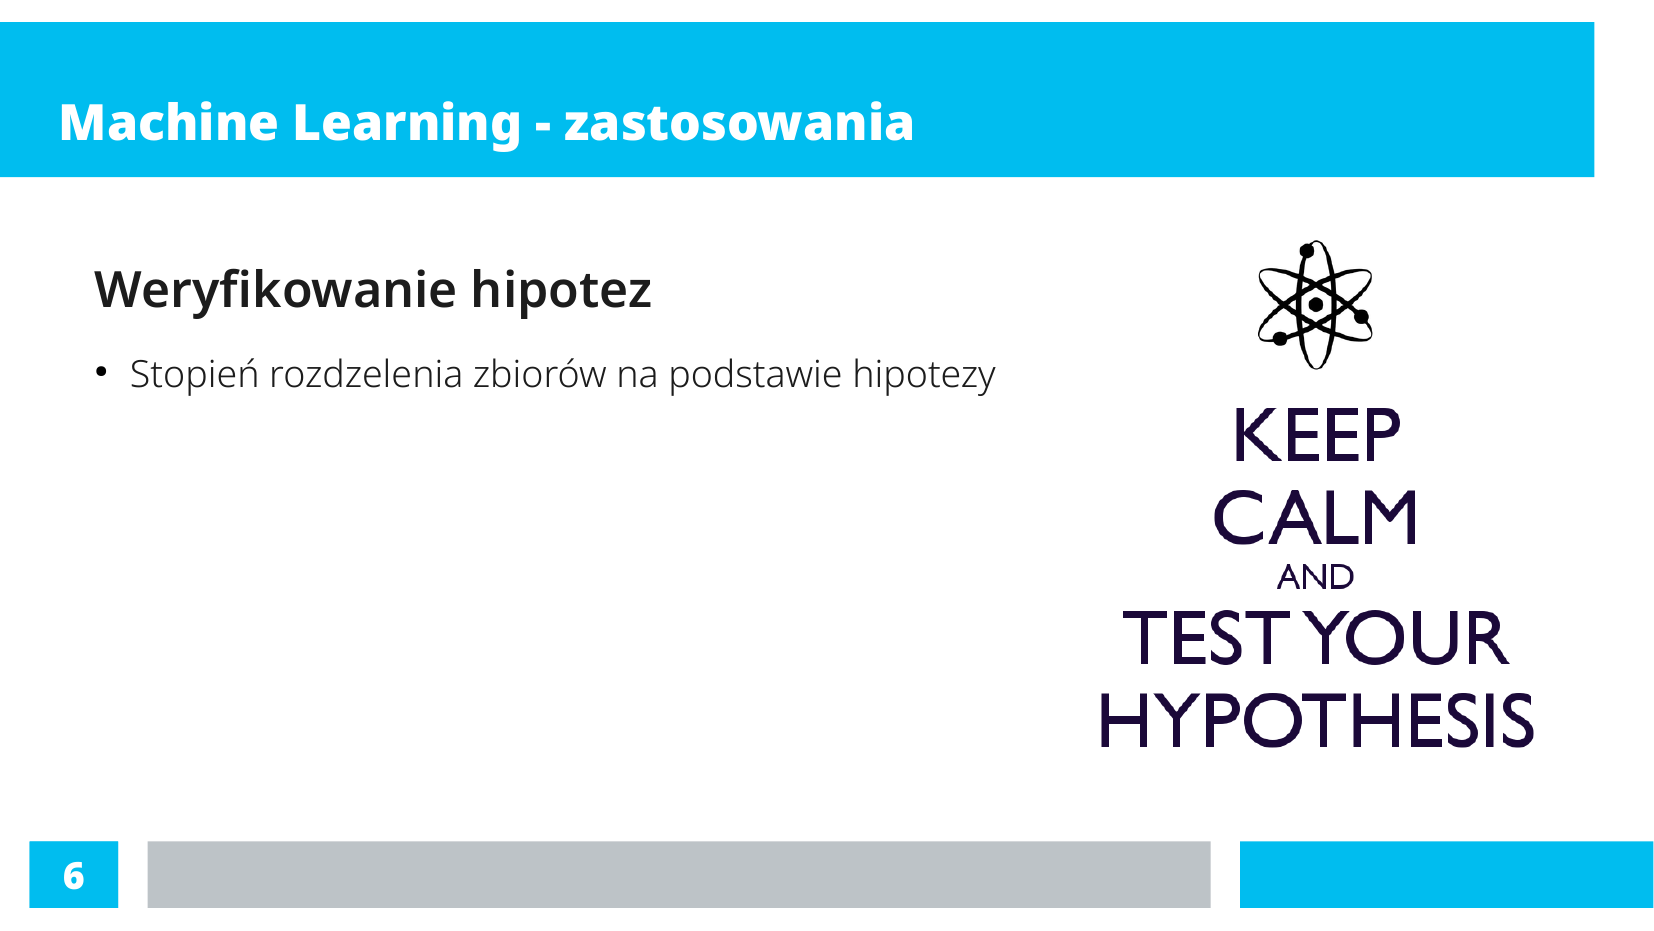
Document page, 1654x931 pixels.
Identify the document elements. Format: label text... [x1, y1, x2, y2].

picture [1070, 224, 1561, 797]
title Machine Learning - zastosowania [59, 44, 1595, 156]
list Weryfikowanie hipotez Stopień rozdzelenia zbiorów na podstawie hipotezy [59, 243, 1565, 820]
